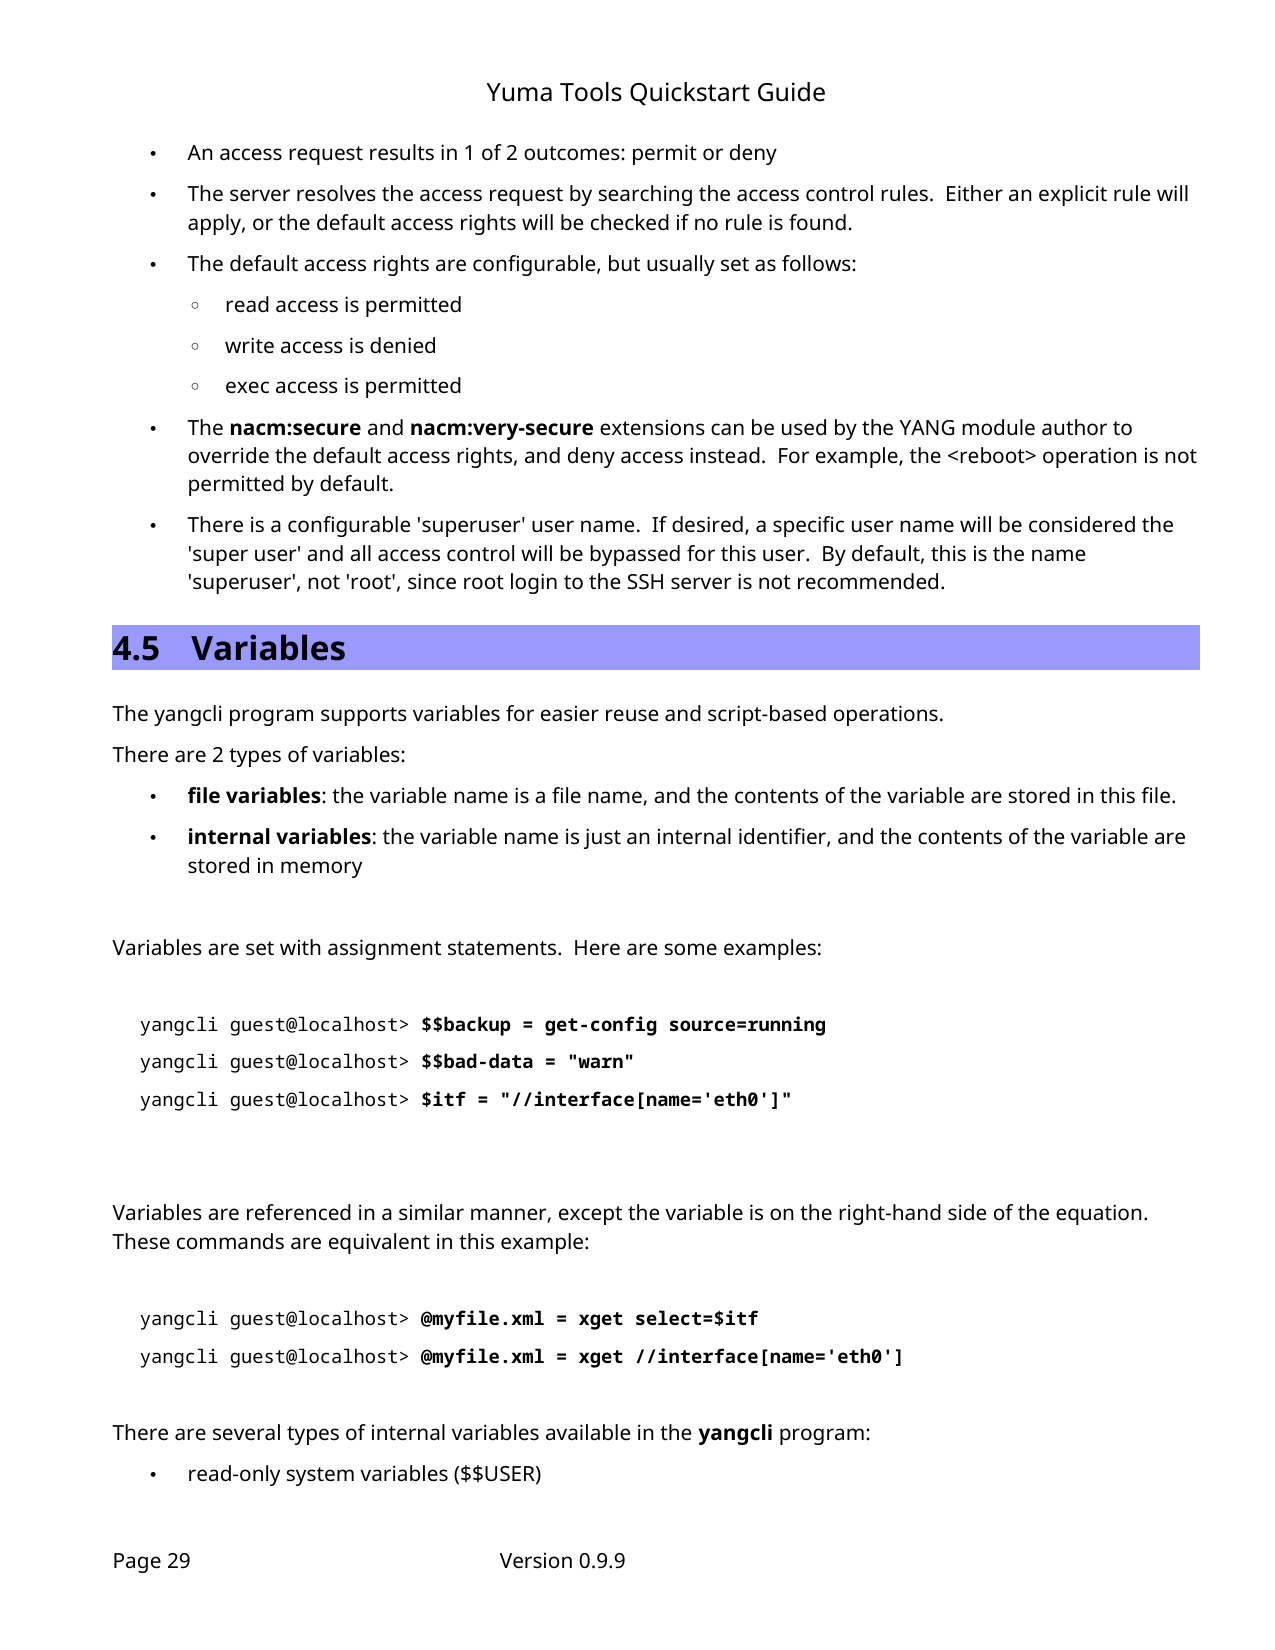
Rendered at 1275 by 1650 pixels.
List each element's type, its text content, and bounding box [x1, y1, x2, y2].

list exec access is permitted [187, 372, 1200, 400]
text Variables are set with assignment statements. Here are some examples: [112, 933, 1200, 961]
text The yangcli program supports variables for easier reuse and script-based operations. [112, 699, 1200, 728]
text yangcli guest@localhost> @myfile.xml = xget //interface[name='eth0'] [139, 1343, 1200, 1368]
text yangcli guest@localhost> $itf = "//interface[name='eth0']" [139, 1086, 1200, 1112]
text yangcli guest@localhost> $$bad-data = "warn" [139, 1048, 1200, 1074]
list The nacm:secure and nacm:very-secure extensions can be used by the YANG module author to override the default access rights, and deny access instead. For example, the <reboot> operation is not permitted by default. [150, 413, 1200, 498]
text yangcli guest@localhost> @myfile.xml = xget select=$itf [139, 1305, 1200, 1331]
list The default access rights are configurable, but usually set as follows: [150, 249, 1200, 277]
subtitle Variables [112, 625, 1200, 670]
list read-only system variables ($$USER) [150, 1459, 1200, 1487]
list An access request results in 1 of 2 outcomes: permit or deny [150, 138, 1200, 167]
list internal variables: the variable name is just an internal identifier, and the contents of the variable are stored in memory [150, 822, 1200, 879]
text Variables are referenced in a similar manner, except the variable is on the right-hand side of the equation. These commands are equivalent in this example: [112, 1198, 1200, 1255]
list write access is denied [187, 331, 1200, 359]
text There are several types of internal variables available in the yangcli program: [112, 1418, 1200, 1446]
text yangcli guest@localhost> $$backup = get-config source=running [139, 1011, 1200, 1037]
text There are 2 types of variables: [112, 740, 1200, 769]
list There is a configurable 'superuser' user name. If desired, a specific user name will be considered the 'super user' and all access control will be bypassed for this user. By default, this is the name 'superuser', not 'root', since root login to the SSH server is not recommended. [150, 510, 1200, 596]
list read access is permitted [187, 290, 1200, 318]
list file variables: the variable name is a file name, and the contents of the variable are stored in this file. [150, 781, 1200, 810]
list The server resolves the access request by searching the access control rules. Either an explicit rule will apply, or the default access rights will be checked if no rule is found. [150, 179, 1200, 236]
